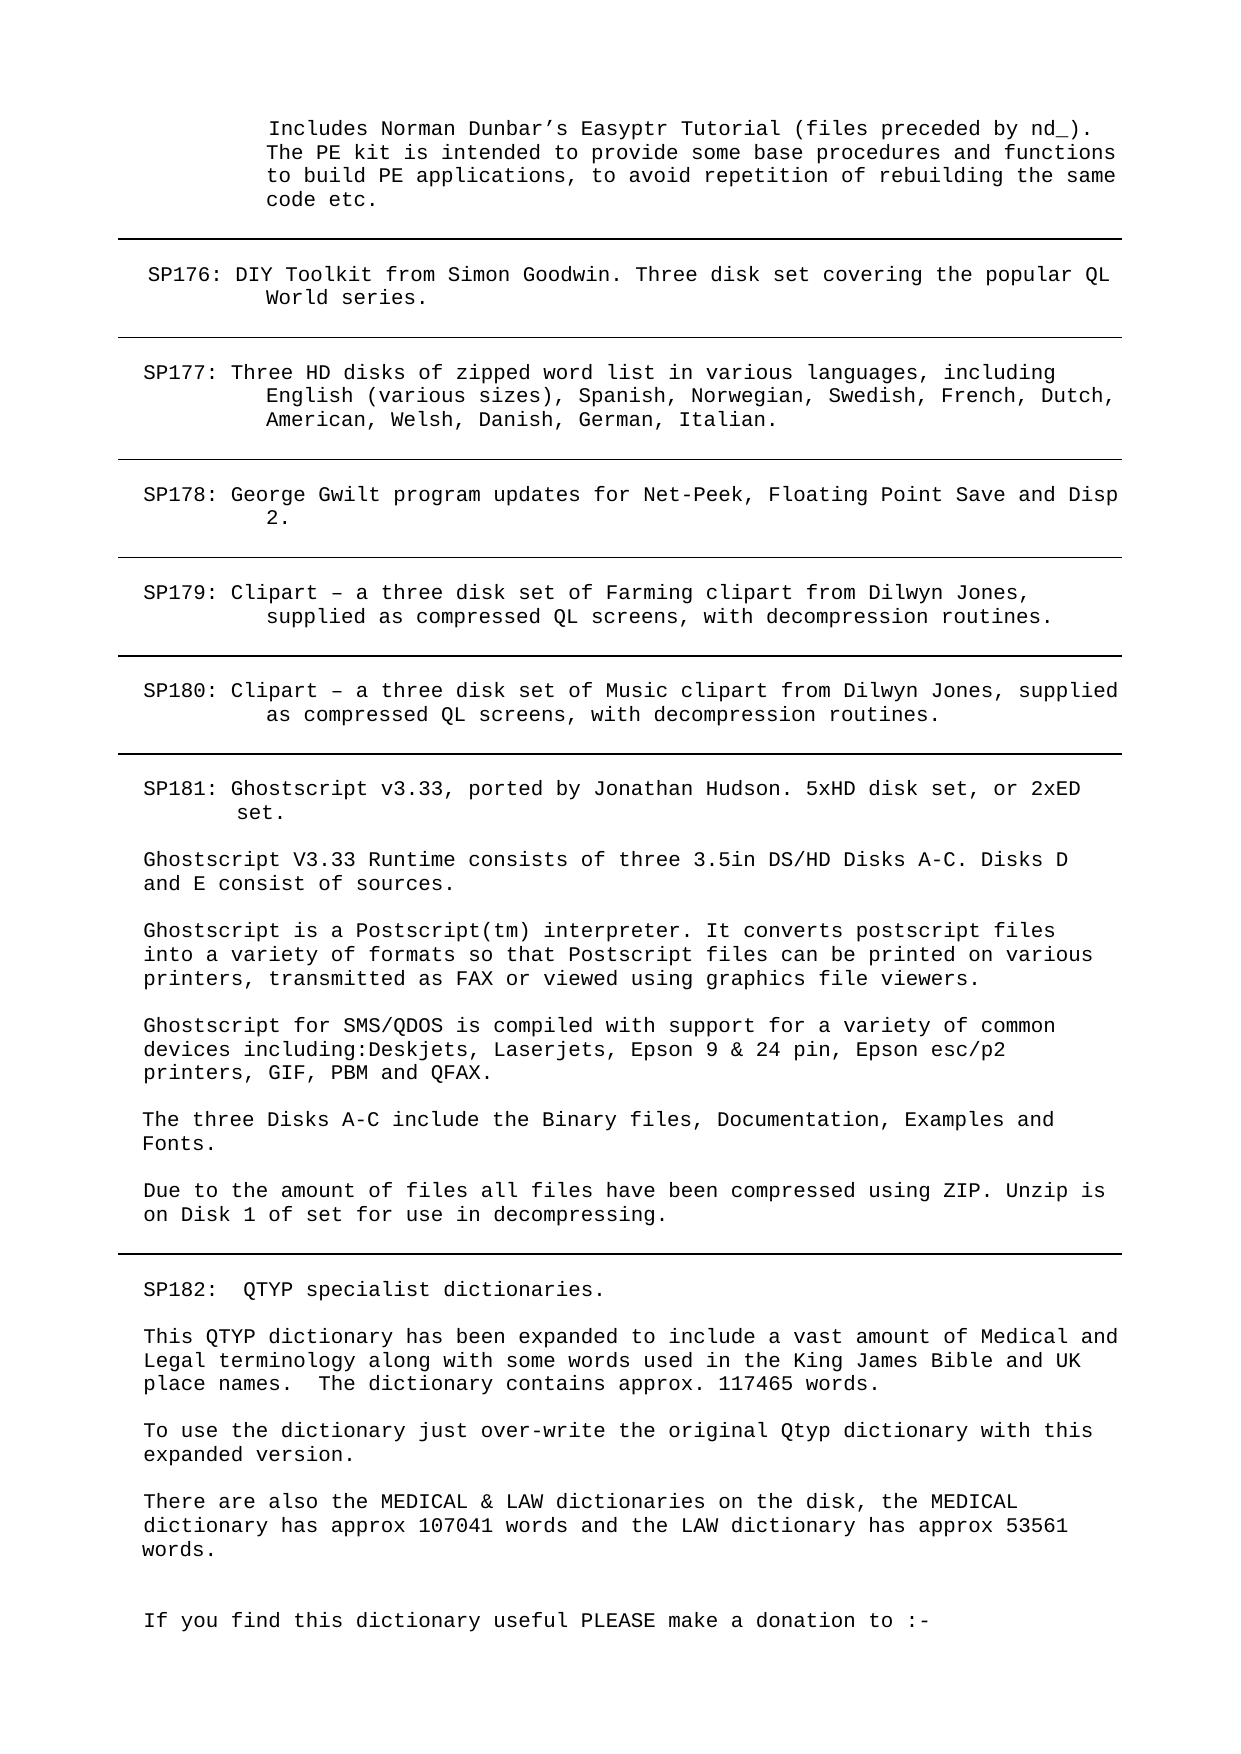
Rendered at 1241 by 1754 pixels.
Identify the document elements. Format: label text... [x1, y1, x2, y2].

text SP179: Clipart – a three disk set of Farming clipart from Dilwyn Jones, supplied as compressed QL screens, with decompression routines. [118, 582, 1122, 629]
text To use the dictionary just over-write the original Qtyp dictionary with this [118, 1421, 1122, 1444]
text printers, transmitted as FAX or viewed using graphics file viewers. [118, 968, 1122, 991]
text into a variety of formats so that Postscript files can be printed on various [118, 944, 1122, 968]
text dictionary has approx 107041 words and the LAW dictionary has approx 53561 [118, 1515, 1122, 1539]
text words. [142, 1539, 1122, 1562]
text devices including:Deskjets, Laserjets, Epson 9 & 24 pin, Epson esc/p2 [118, 1038, 1122, 1062]
text Due to the amount of files all files have been compressed using ZIP. Unzip is [118, 1180, 1122, 1204]
text and E consist of sources. [118, 873, 1122, 897]
text Ghostscript V3.33 Runtime consists of three 3.5in DS/HD Disks A-C. Disks D [118, 849, 1122, 873]
text This QTYP dictionary has been expanded to include a vast amount of Medical and [118, 1326, 1122, 1349]
text printers, GIF, PBM and QFAX. [118, 1062, 1122, 1086]
text SP180: Clipart – a three disk set of Music clipart from Dilwyn Jones, supplied as compressed QL screens, with decompression routines. [118, 680, 1122, 727]
text SP177: Three HD disks of zipped word list in various languages, including English (various sizes), Spanish, Norwegian, Swedish, French, Dutch, American, Welsh, Danish, German, Italian. [118, 362, 1122, 433]
text Legal terminology along with some words used in the King James Bible and UK [118, 1349, 1122, 1373]
text Ghostscript is a Postscript(tm) interpreter. It converts postscript files [118, 920, 1122, 944]
text expanded version. [118, 1444, 1122, 1468]
text on Disk 1 of set for use in decompressing. [118, 1204, 1122, 1228]
text SP176: DIY Toolkit from Simon Goodwin. Three disk set covering the popular QL World series. [148, 264, 1122, 311]
text SP181: Ghostscript v3.33, ported by Jonathan Hudson. 5xHD disk set, or 2xED set. [118, 778, 1122, 826]
text If you find this dictionary useful PLEASE make a donation to :- [118, 1610, 1122, 1633]
text place names. The dictionary contains approx. 117465 words. [118, 1373, 1122, 1397]
text Ghostscript for SMS/QDOS is compiled with support for a variety of common [118, 1015, 1122, 1038]
text Includes Norman Dunbar’s Easyptr Tutorial (files preceded by nd_). The PE kit is intended to provide some base procedures and functions to build PE applications, to avoid repetition of rebuilding the same code etc. [266, 118, 1122, 213]
text SP178: George Gwilt program updates for Net-Peek, Floating Point Save and Disp 2. [118, 484, 1122, 531]
text SP182: QTYP specialist dictionaries. [118, 1279, 1122, 1302]
text The three Disks A-C include the Binary files, Documentation, Examples and Fonts. [142, 1109, 1122, 1157]
text There are also the MEDICAL & LAW dictionaries on the disk, the MEDICAL [118, 1491, 1122, 1515]
